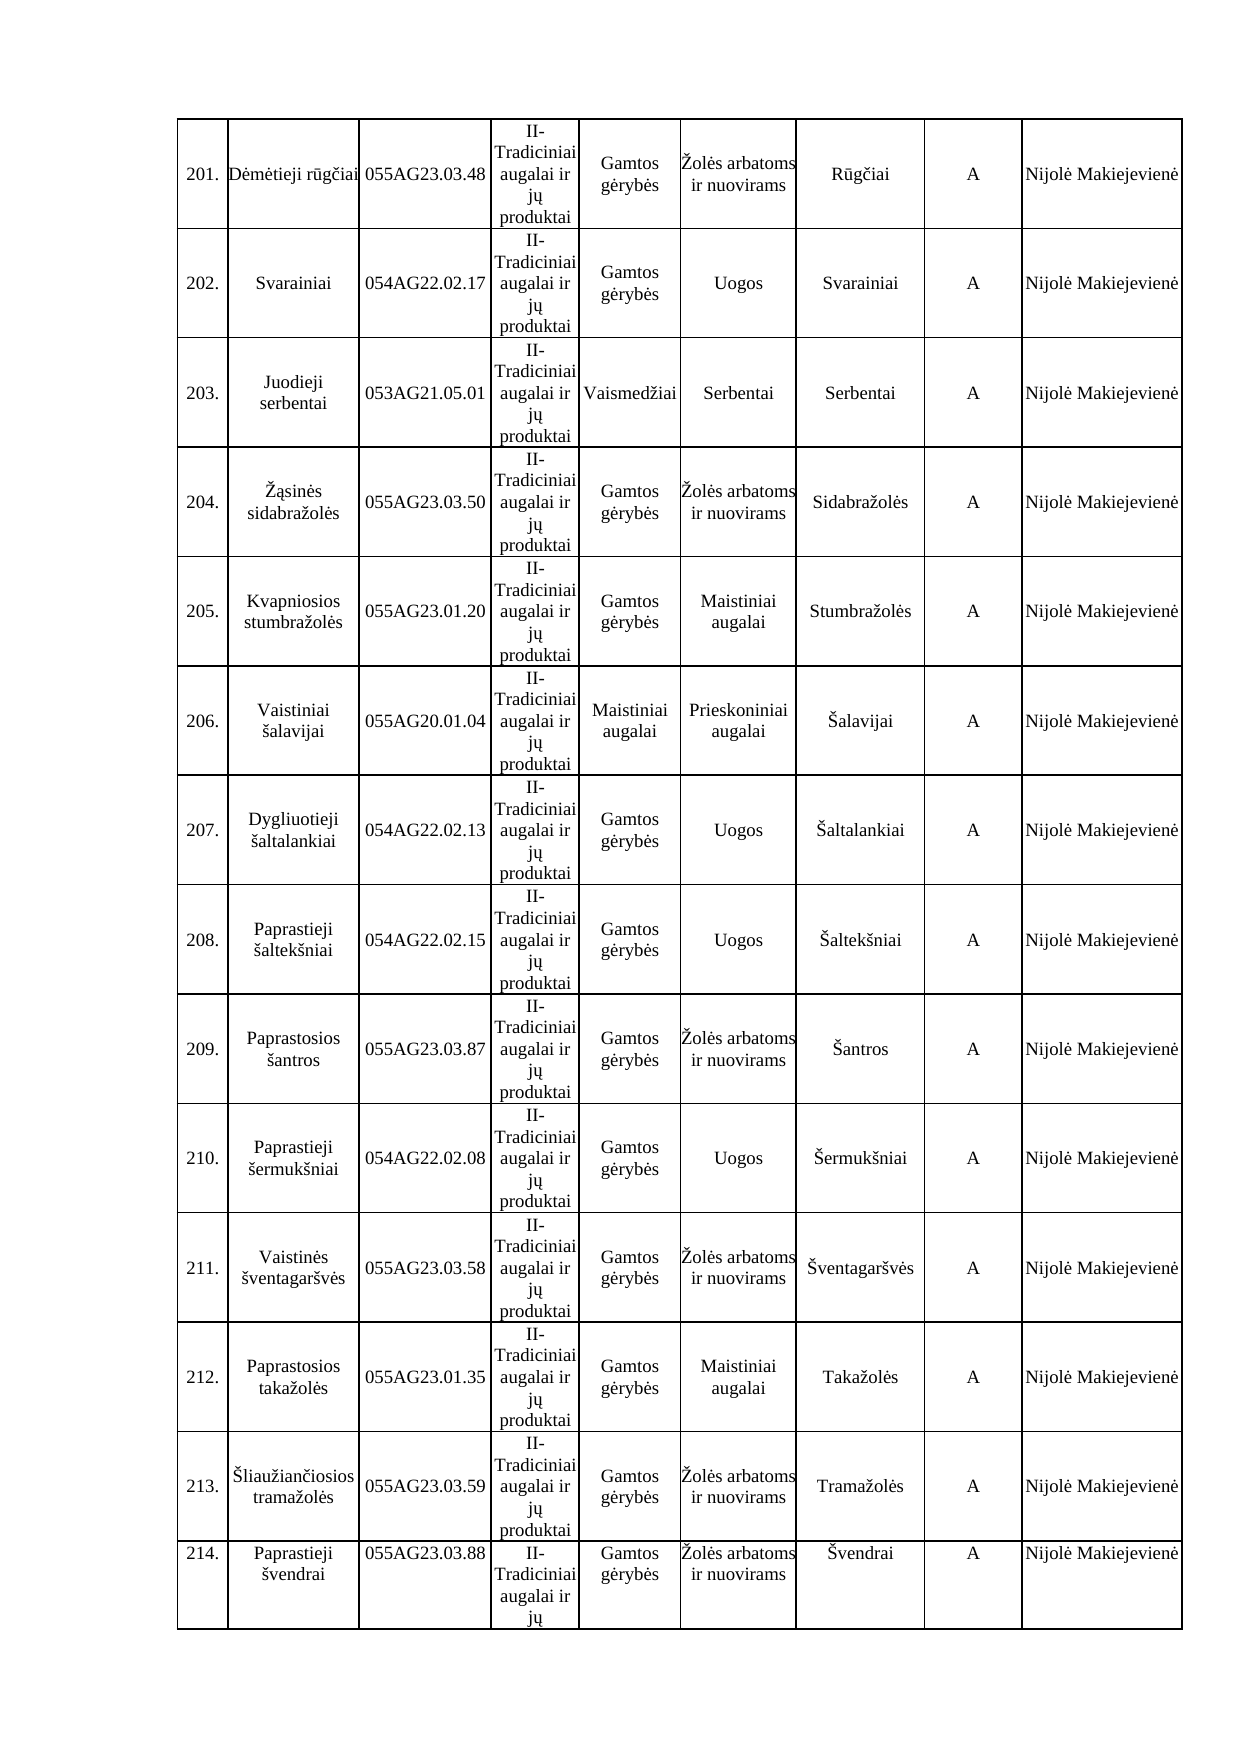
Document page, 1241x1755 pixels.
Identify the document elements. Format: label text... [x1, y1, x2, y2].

table_cell Žąsinės sidabražolės [229, 448, 358, 556]
table_cell Nijolė Makiejevienė [1023, 229, 1181, 337]
table_cell Maistiniai augalai [681, 557, 795, 665]
table_cell Šventagaršvės [797, 1213, 924, 1321]
table_cell A [925, 1104, 1021, 1212]
table_cell A [925, 120, 1021, 227]
table_cell 053AG21.05.01 [360, 338, 490, 446]
table_cell II-Tradiciniai augalai ir jų produktai [492, 1432, 578, 1540]
table_cell Paprastosios šantros [229, 995, 358, 1102]
table_cell Juodieji serbentai [229, 338, 358, 446]
table_cell Nijolė Makiejevienė [1023, 667, 1181, 774]
table_cell A [925, 776, 1021, 884]
table_cell 054AG22.02.17 [360, 229, 490, 337]
table_cell 054AG22.02.08 [360, 1104, 490, 1212]
table_cell II-Tradiciniai augalai ir jų produktai [492, 1323, 578, 1431]
table_cell 055AG23.03.88 [360, 1542, 490, 1628]
table_cell Stumbražolės [797, 557, 924, 665]
table_cell Vaistinės šventagaršvės [229, 1213, 358, 1321]
table_cell Gamtos gėrybės [580, 229, 680, 337]
table_cell Uogos [681, 776, 795, 884]
table_cell II-Tradiciniai augalai ir jų produktai [492, 1104, 578, 1212]
table_cell A [925, 448, 1021, 556]
table_cell Serbentai [681, 338, 795, 446]
table_cell Gamtos gėrybės [580, 448, 680, 556]
table_cell A [925, 338, 1021, 446]
table_cell II-Tradiciniai augalai ir jų produktai [492, 448, 578, 556]
table_cell Šaltalankiai [797, 776, 924, 884]
table_cell A [925, 229, 1021, 337]
table_cell Maistiniai augalai [681, 1323, 795, 1431]
table_cell Nijolė Makiejevienė [1023, 1323, 1181, 1431]
table_cell Vaismedžiai [580, 338, 680, 446]
table_cell II-Tradiciniai augalai ir jų produktai [492, 338, 578, 446]
table_cell Gamtos gėrybės [580, 885, 680, 993]
table_cell Dėmėtieji rūgčiai [229, 120, 358, 227]
table_cell Nijolė Makiejevienė [1023, 776, 1181, 884]
table_cell 055AG23.01.35 [360, 1323, 490, 1431]
table_cell Takažolės [797, 1323, 924, 1431]
table_cell II-Tradiciniai augalai ir jų produktai [492, 557, 578, 665]
table_cell Gamtos gėrybės [580, 1432, 680, 1540]
table_cell A [925, 1542, 1021, 1628]
table_cell Uogos [681, 1104, 795, 1212]
table_cell 213. [178, 1432, 227, 1540]
table_cell Maistiniai augalai [580, 667, 680, 774]
table_cell 211. [178, 1213, 227, 1321]
table_cell Žolės arbatoms ir nuovirams [681, 1432, 795, 1540]
table_cell Vaistiniai šalavijai [229, 667, 358, 774]
table_cell Nijolė Makiejevienė [1023, 1104, 1181, 1212]
table_cell Gamtos gėrybės [580, 1104, 680, 1212]
table_cell Nijolė Makiejevienė [1023, 557, 1181, 665]
table_cell A [925, 557, 1021, 665]
table_cell A [925, 885, 1021, 993]
table_cell Žolės arbatoms ir nuovirams [681, 1542, 795, 1628]
table_cell 055AG23.03.48 [360, 120, 490, 227]
table_cell 207. [178, 776, 227, 884]
table_cell Paprastosios takažolės [229, 1323, 358, 1431]
table_cell Nijolė Makiejevienė [1023, 885, 1181, 993]
table_cell A [925, 995, 1021, 1102]
table_cell Uogos [681, 229, 795, 337]
table_cell 203. [178, 338, 227, 446]
table_cell 055AG20.01.04 [360, 667, 490, 774]
table_cell Švendrai [797, 1542, 924, 1628]
table_cell Nijolė Makiejevienė [1023, 1213, 1181, 1321]
table_cell Sidabražolės [797, 448, 924, 556]
table_cell Žolės arbatoms ir nuovirams [681, 1213, 795, 1321]
table_cell 054AG22.02.13 [360, 776, 490, 884]
table_cell II-Tradiciniai augalai ir jų produktai [492, 120, 578, 227]
table_cell 054AG22.02.15 [360, 885, 490, 993]
table_cell 210. [178, 1104, 227, 1212]
table_cell Gamtos gėrybės [580, 120, 680, 227]
table_cell 208. [178, 885, 227, 993]
table_cell Serbentai [797, 338, 924, 446]
table_cell 206. [178, 667, 227, 774]
table_cell Žolės arbatoms ir nuovirams [681, 120, 795, 227]
table_cell Nijolė Makiejevienė [1023, 1432, 1181, 1540]
table_cell Šaltekšniai [797, 885, 924, 993]
table_cell II-Tradiciniai augalai ir jų produktai [492, 1213, 578, 1321]
table_cell Nijolė Makiejevienė [1023, 448, 1181, 556]
table_cell Nijolė Makiejevienė [1023, 120, 1181, 227]
table_cell Nijolė Makiejevienė [1023, 1542, 1181, 1628]
table_cell Gamtos gėrybės [580, 1213, 680, 1321]
table_cell A [925, 1323, 1021, 1431]
table_cell 212. [178, 1323, 227, 1431]
table_cell Paprastieji šaltekšniai [229, 885, 358, 993]
table_cell 204. [178, 448, 227, 556]
table_cell A [925, 667, 1021, 774]
table_cell 055AG23.03.87 [360, 995, 490, 1102]
table_cell Šliaužiančiosios tramažolės [229, 1432, 358, 1540]
table_cell Uogos [681, 885, 795, 993]
table_cell A [925, 1213, 1021, 1321]
table_cell II-Tradiciniai augalai ir jų produktai [492, 885, 578, 993]
table_cell Prieskoniniai augalai [681, 667, 795, 774]
table_cell 209. [178, 995, 227, 1102]
table_cell II-Tradiciniai augalai ir jų produktai [492, 776, 578, 884]
table_cell II-Tradiciniai augalai ir jų produktai [492, 995, 578, 1102]
table_cell Dygliuotieji šaltalankiai [229, 776, 358, 884]
table_cell Svarainiai [229, 229, 358, 337]
table_cell A [925, 1432, 1021, 1540]
table_cell Šermukšniai [797, 1104, 924, 1212]
table_cell II-Tradiciniai augalai ir jų produktai [492, 667, 578, 774]
table_cell Paprastieji šermukšniai [229, 1104, 358, 1212]
table_cell 201. [178, 120, 227, 227]
table_cell Gamtos gėrybės [580, 557, 680, 665]
table_cell Šalavijai [797, 667, 924, 774]
table_cell 055AG23.03.50 [360, 448, 490, 556]
table_cell Gamtos gėrybės [580, 995, 680, 1102]
table_cell Kvapniosios stumbražolės [229, 557, 358, 665]
table_cell 055AG23.01.20 [360, 557, 490, 665]
table_cell 205. [178, 557, 227, 665]
table_cell Nijolė Makiejevienė [1023, 338, 1181, 446]
table_cell Gamtos gėrybės [580, 1542, 680, 1628]
table_cell Žolės arbatoms ir nuovirams [681, 448, 795, 556]
table_cell Rūgčiai [797, 120, 924, 227]
table_cell Paprastieji švendrai [229, 1542, 358, 1628]
table_cell II-Tradiciniai augalai ir jų [492, 1542, 578, 1628]
table_cell Tramažolės [797, 1432, 924, 1540]
table_cell II-Tradiciniai augalai ir jų produktai [492, 229, 578, 337]
table_cell Žolės arbatoms ir nuovirams [681, 995, 795, 1102]
table_cell 055AG23.03.59 [360, 1432, 490, 1540]
table_cell Gamtos gėrybės [580, 776, 680, 884]
table_cell 055AG23.03.58 [360, 1213, 490, 1321]
table_cell Svarainiai [797, 229, 924, 337]
table_cell Gamtos gėrybės [580, 1323, 680, 1431]
table_cell 214. [178, 1542, 227, 1628]
table_cell 202. [178, 229, 227, 337]
table_cell Šantros [797, 995, 924, 1102]
table_cell Nijolė Makiejevienė [1023, 995, 1181, 1102]
